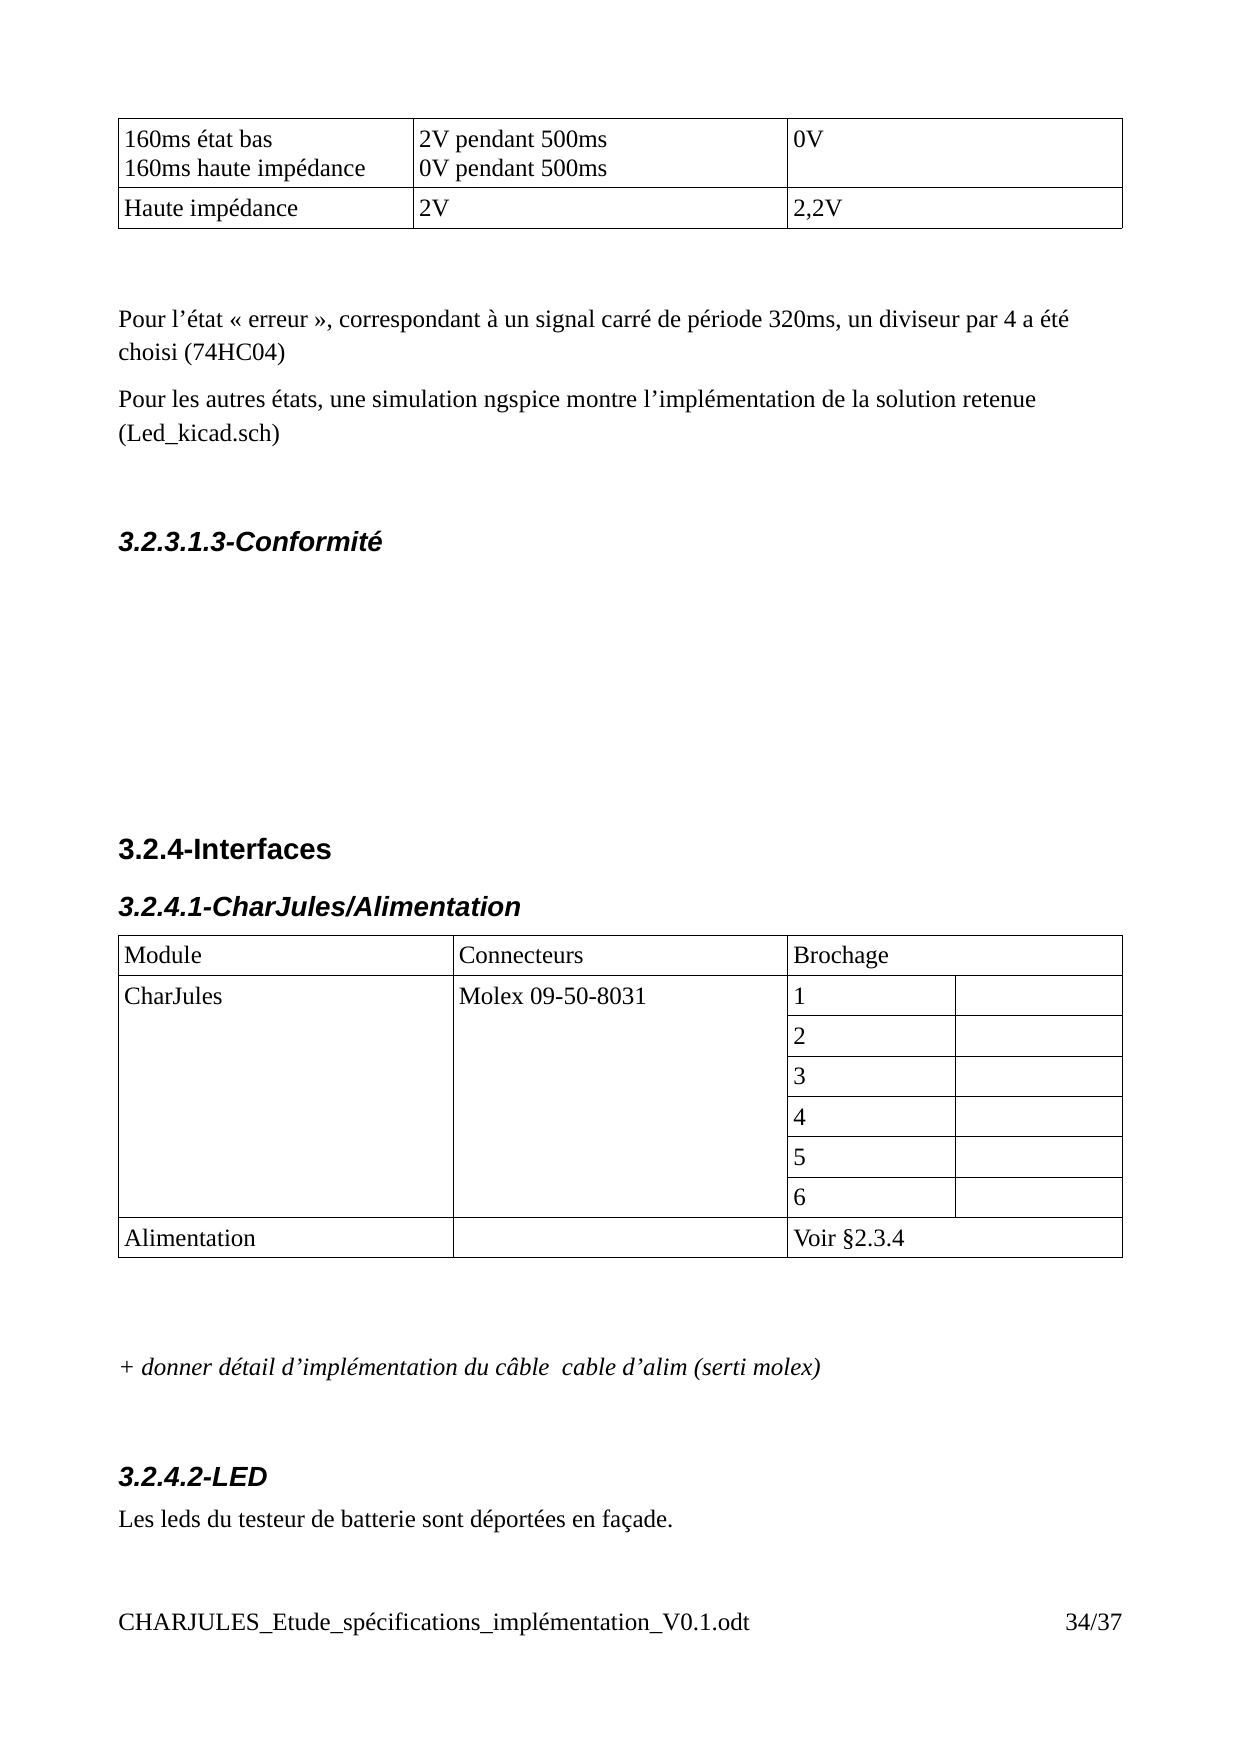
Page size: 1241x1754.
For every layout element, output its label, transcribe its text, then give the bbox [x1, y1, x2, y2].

table_cell 2 [788, 1016, 955, 1056]
text + donner détail d’implémentation du câble cable d’alim (serti molex) [118, 1352, 1122, 1381]
subtitle 3.2.4.2-LED [118, 1460, 1122, 1492]
table_cell Voir §2.3.4 [788, 1218, 1122, 1257]
table_cell [956, 1178, 1122, 1217]
table_cell 3 [788, 1057, 955, 1096]
text Pour les autres états, une simulation ngspice montre l’implémentation de la solution retenue (Led_kicad.sch) [118, 384, 1122, 446]
table_cell Alimentation [119, 1218, 453, 1257]
subtitle 3.2.4-Interfaces [118, 832, 1122, 865]
table_cell 2V pendant 500ms 0V pendant 500ms [414, 119, 787, 187]
table_cell CharJules [119, 976, 453, 1217]
table_header Brochage [788, 936, 1122, 975]
table_cell [956, 1016, 1122, 1056]
subtitle 3.2.3.1.3-Conformité [118, 525, 1122, 557]
table_cell [956, 1097, 1122, 1136]
table_cell 4 [788, 1097, 955, 1136]
text Pour l’état « erreur », correspondant à un signal carré de période 320ms, un diviseur par 4 a été choisi (74HC04) [118, 304, 1122, 366]
table_cell 5 [788, 1137, 955, 1177]
table_cell [956, 1137, 1122, 1177]
table_cell [956, 976, 1122, 1015]
table_cell Molex 09-50-8031 [454, 976, 787, 1217]
table_cell 160ms état bas 160ms haute impédance [119, 119, 413, 187]
table_header Module [119, 936, 453, 975]
table_cell [956, 1057, 1122, 1096]
table_cell Haute impédance [119, 188, 413, 227]
table_cell 2,2V [788, 188, 1122, 227]
table_cell 0V [788, 119, 1122, 187]
table_cell 1 [788, 976, 955, 1015]
text Les leds du testeur de batterie sont déportées en façade. [118, 1504, 1122, 1533]
table_cell 6 [788, 1178, 955, 1217]
table_header Connecteurs [454, 936, 787, 975]
table_cell 2V [414, 188, 787, 227]
table_cell [454, 1218, 787, 1257]
subtitle 3.2.4.1-CharJules/Alimentation [118, 890, 1122, 922]
